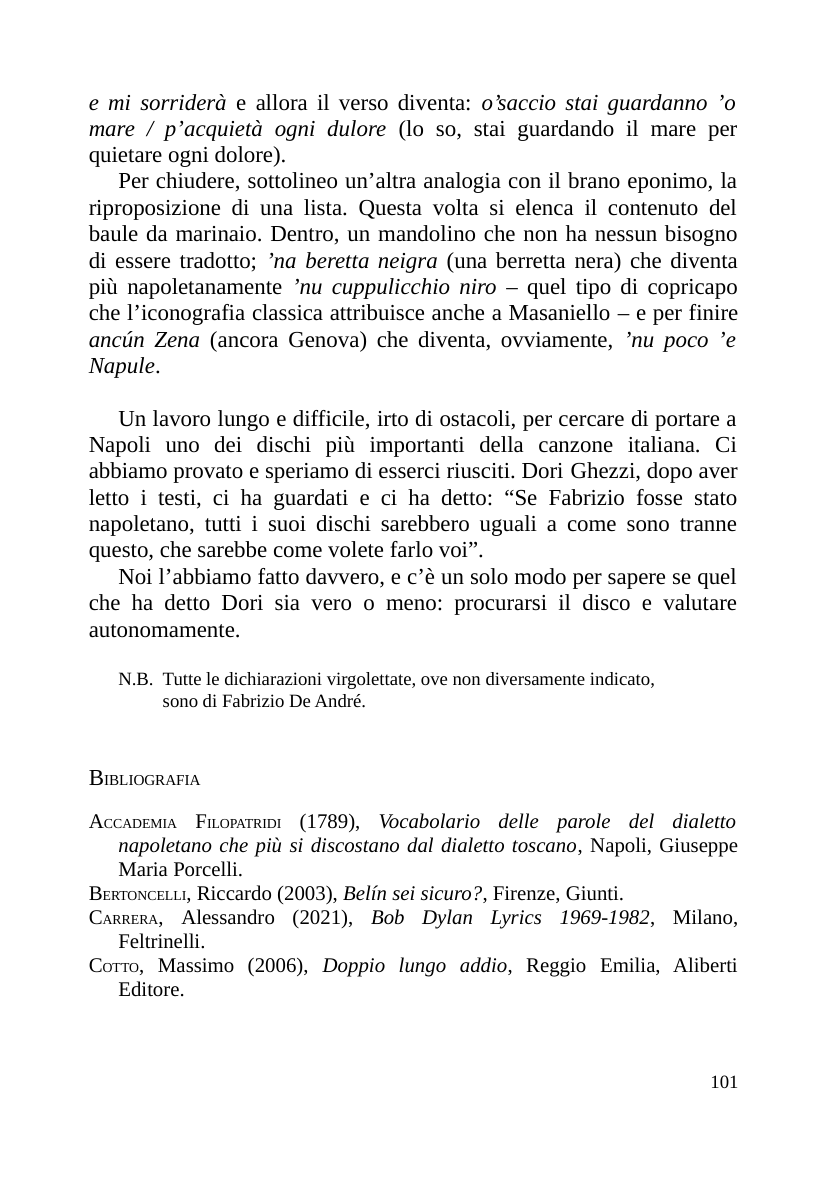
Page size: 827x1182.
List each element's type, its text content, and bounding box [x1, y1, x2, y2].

text sono di Fabrizio De André. [88, 690, 738, 711]
text Bibliografia [88, 764, 738, 791]
text N.B. Tutte le dichiarazioni virgolettate, ove non diversamente indicato, [88, 668, 738, 690]
text Un lavoro lungo e difficile, irto di ostacoli, per cercare di portare a Napoli uno dei dischi più importanti della canzone italiana. Ci abbiamo provato e speriamo di esserci riusciti. Dori Ghezzi, dopo aver letto i testi, ci ha guardati e ci ha detto: “Se Fabrizio fosse stato napoletano, tutti i suoi dischi sarebbero uguali a come sono tranne questo, che sarebbe come volete farlo voi”. [88, 405, 738, 563]
text Per chiudere, sottolineo un’altra analogia con il brano eponimo, la riproposizione di una lista. Questa volta si elenca il contenuto del baule da marinaio. Dentro, un mandolino che non ha nessun bisogno di essere tradotto; ’na beretta neigra (una berretta nera) che diventa più napoletanamente ’nu cuppulicchio niro ‒ quel tipo di copricapo che l’iconografia classica attribuisce anche a Masaniello ‒ e per finire ancún Zena (ancora Genova) che diventa, ovviamente, ’nu poco ’e Napule. [88, 168, 738, 378]
text Accademia Filopatridi (1789), Vocabolario delle parole del dialetto napoletano che più si discostano dal dialetto toscano, Napoli, Giuseppe Maria Porcelli. [88, 809, 738, 881]
text Carrera, Alessandro (2021), Bob Dylan Lyrics 1969-1982, Milano, Feltrinelli. [88, 905, 738, 953]
text e mi sorriderà e allora il verso diventa: o’saccio stai guardanno ’o mare / p’acquietà ogni dulore (lo so, stai guardando il mare per quietare ogni dolore). [88, 88, 738, 168]
text Bertoncelli, Riccardo (2003), Belín sei sicuro?, Firenze, Giunti. [88, 881, 738, 905]
text Cotto, Massimo (2006), Doppio lungo addio, Reggio Emilia, Aliberti Editore. [88, 953, 738, 1001]
text Noi l’abbiamo fatto davvero, e c’è un solo modo per sapere se quel che ha detto Dori sia vero o meno: procurarsi il disco e valutare autonomamente. [88, 563, 738, 642]
